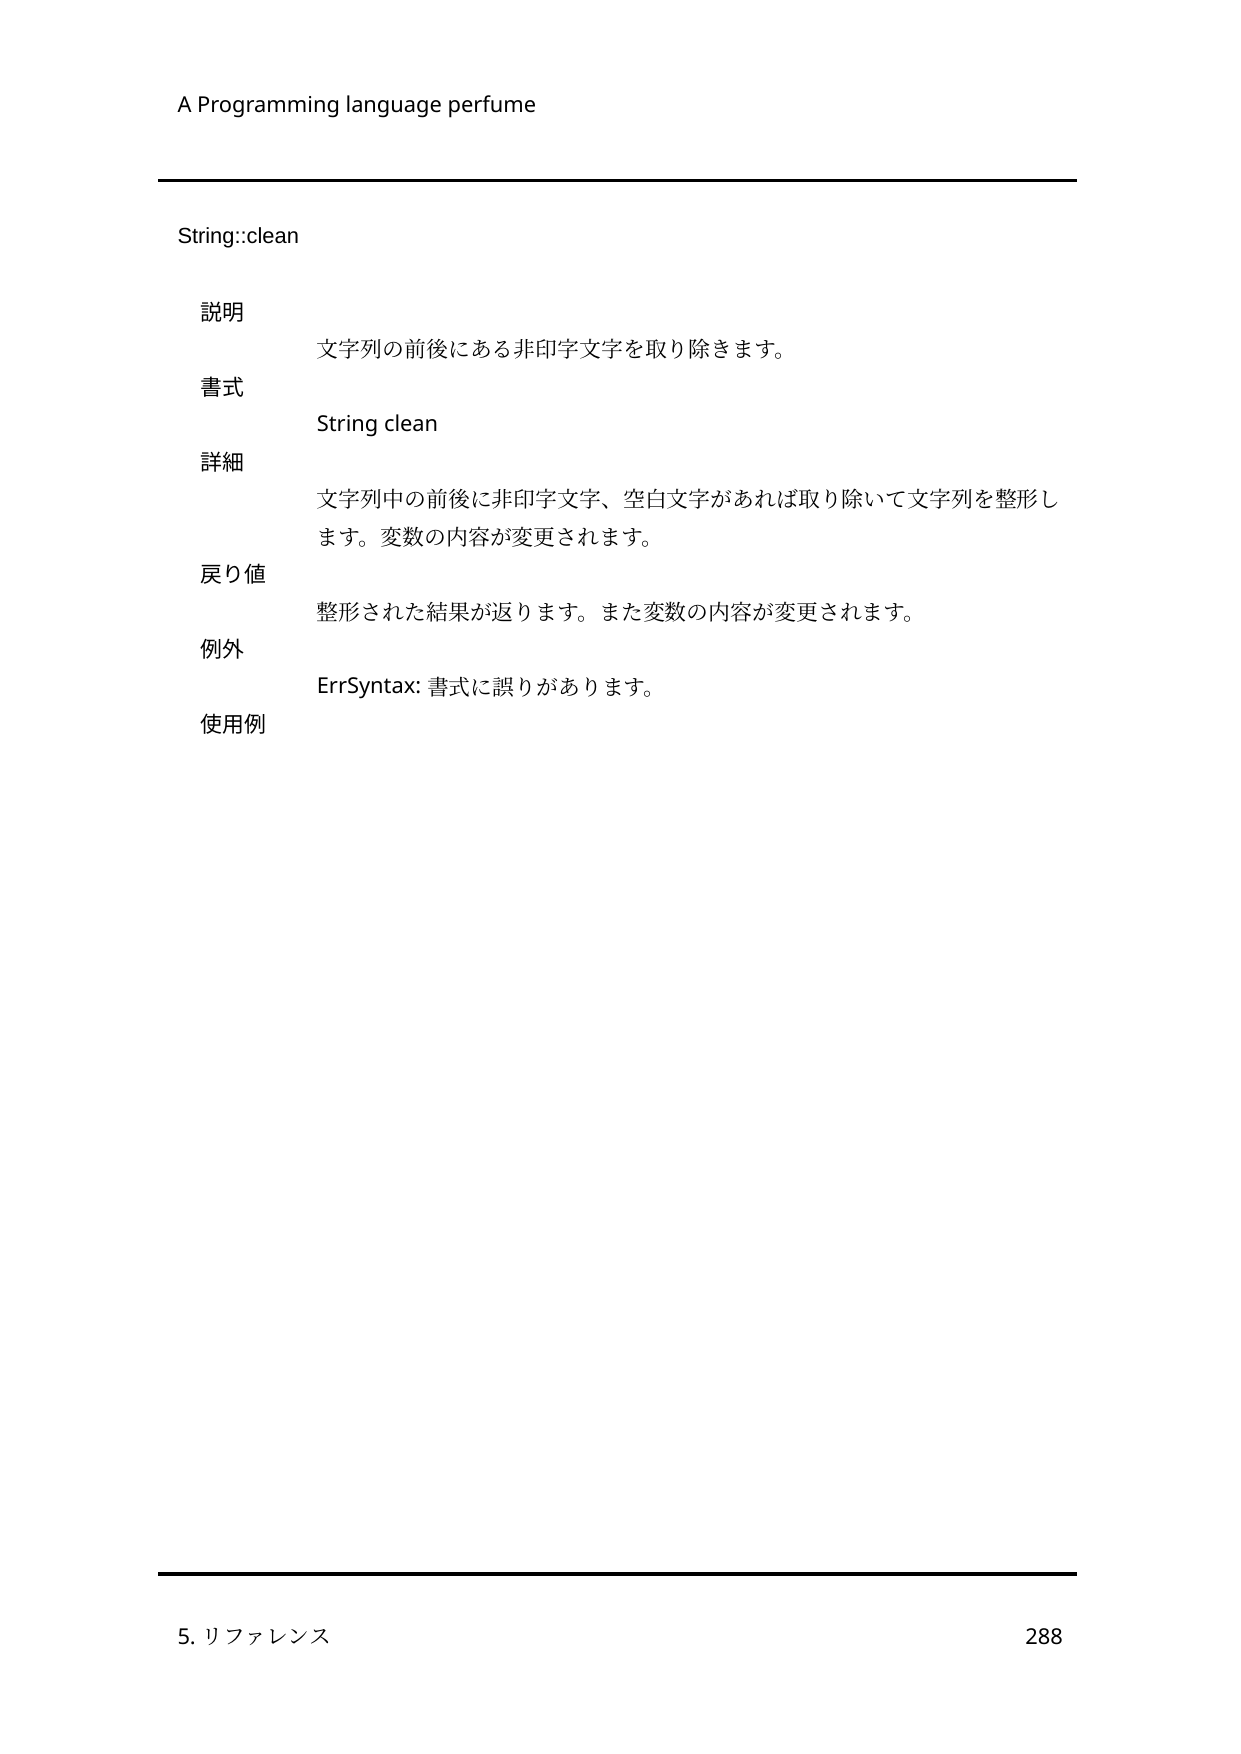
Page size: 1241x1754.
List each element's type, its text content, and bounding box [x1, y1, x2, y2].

table_cell [317, 704, 1063, 779]
table_header 文字列の前後にある非印字文字を取り除きます。 [317, 292, 1063, 367]
table_cell 書式 [200, 367, 317, 442]
table_cell 例外 [200, 629, 317, 704]
table_cell 詳細 [200, 442, 317, 554]
table_cell 文字列中の前後に非印字文字、空白文字があれば取り除いて文字列を整形します。変数の内容が変更されます。 [317, 442, 1063, 554]
table_cell ErrSyntax: 書式に誤りがあります。 [317, 629, 1063, 704]
table_cell 戻り値 [200, 554, 317, 629]
table_header 説明 [200, 292, 317, 367]
subtitle String::clean [177, 217, 1063, 254]
table_cell String clean [317, 367, 1063, 442]
table_cell 整形された結果が返ります。また変数の内容が変更されます。 [317, 554, 1063, 629]
table_cell 使用例 [200, 704, 317, 779]
